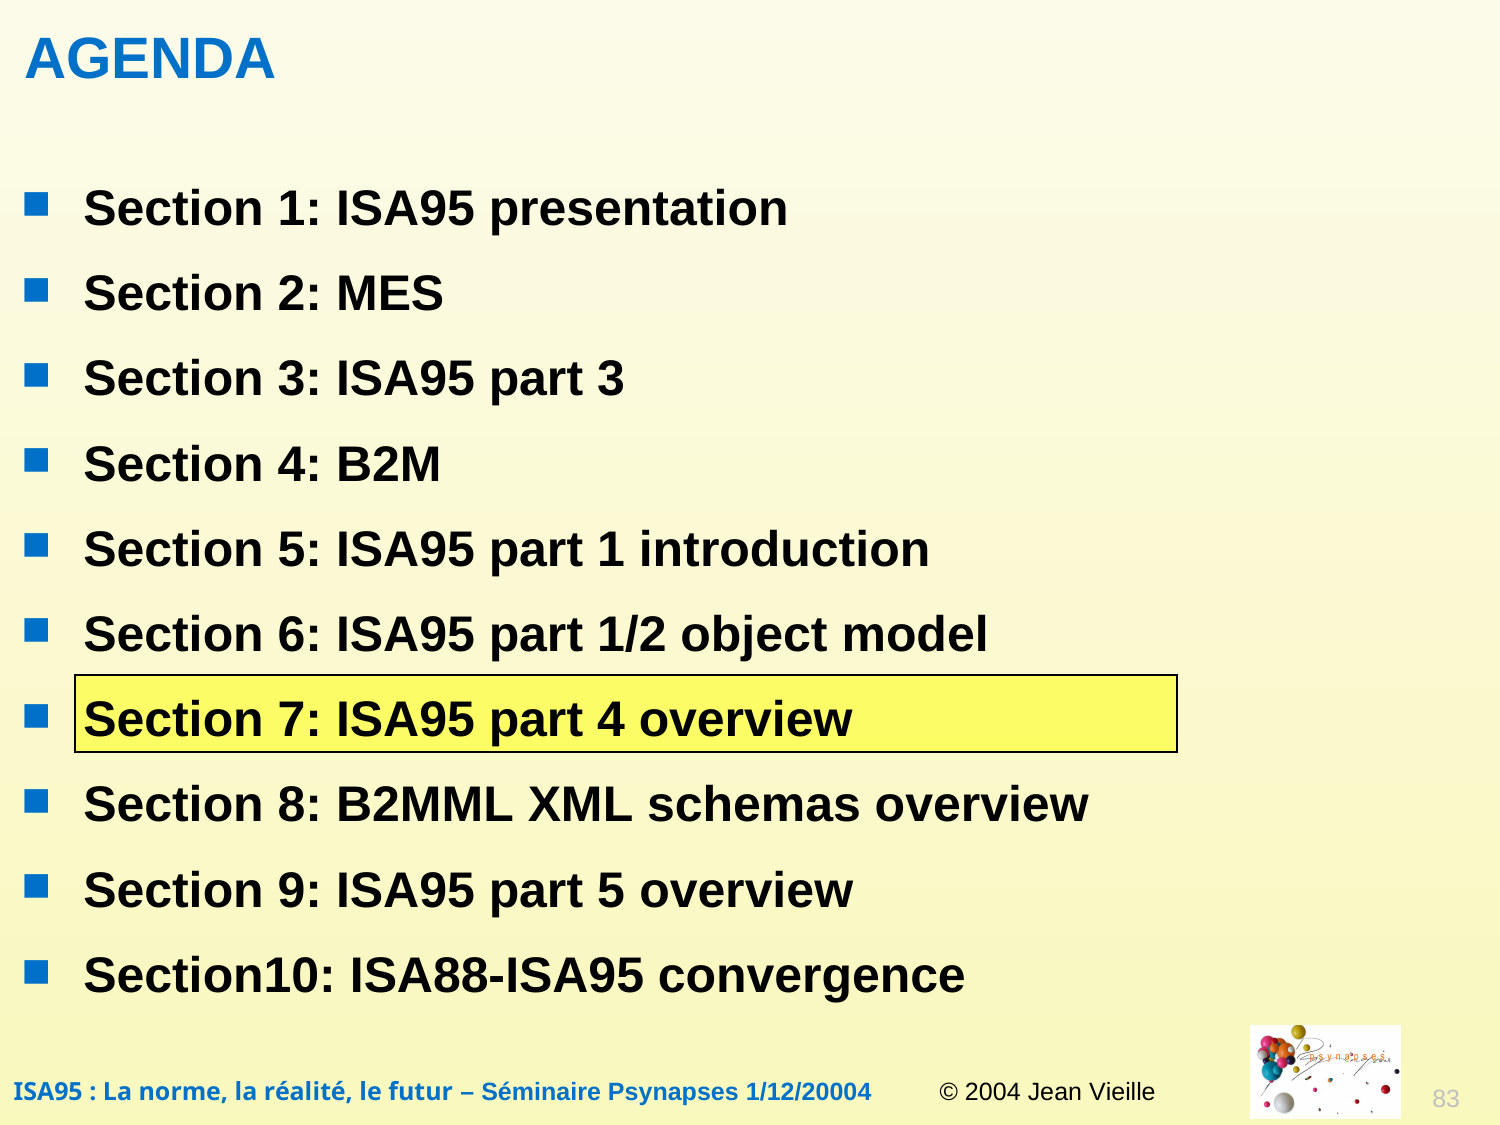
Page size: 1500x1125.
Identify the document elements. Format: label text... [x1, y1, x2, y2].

picture [1250, 1026, 1401, 1119]
list Section 1: ISA95 presentation Section 2: MES Section 3: ISA95 part 3 Section 4: B2M Section 5: ISA95 part 1 introduction Section 6: ISA95 part 1/2 object model Section 7: ISA95 part 4 overview Section 8: B2MML XML schemas overview Section 9: ISA95 part 5 overview Section10: ISA88-ISA95 convergence [12, 174, 1476, 1026]
title AGENDA [9, 12, 1476, 151]
